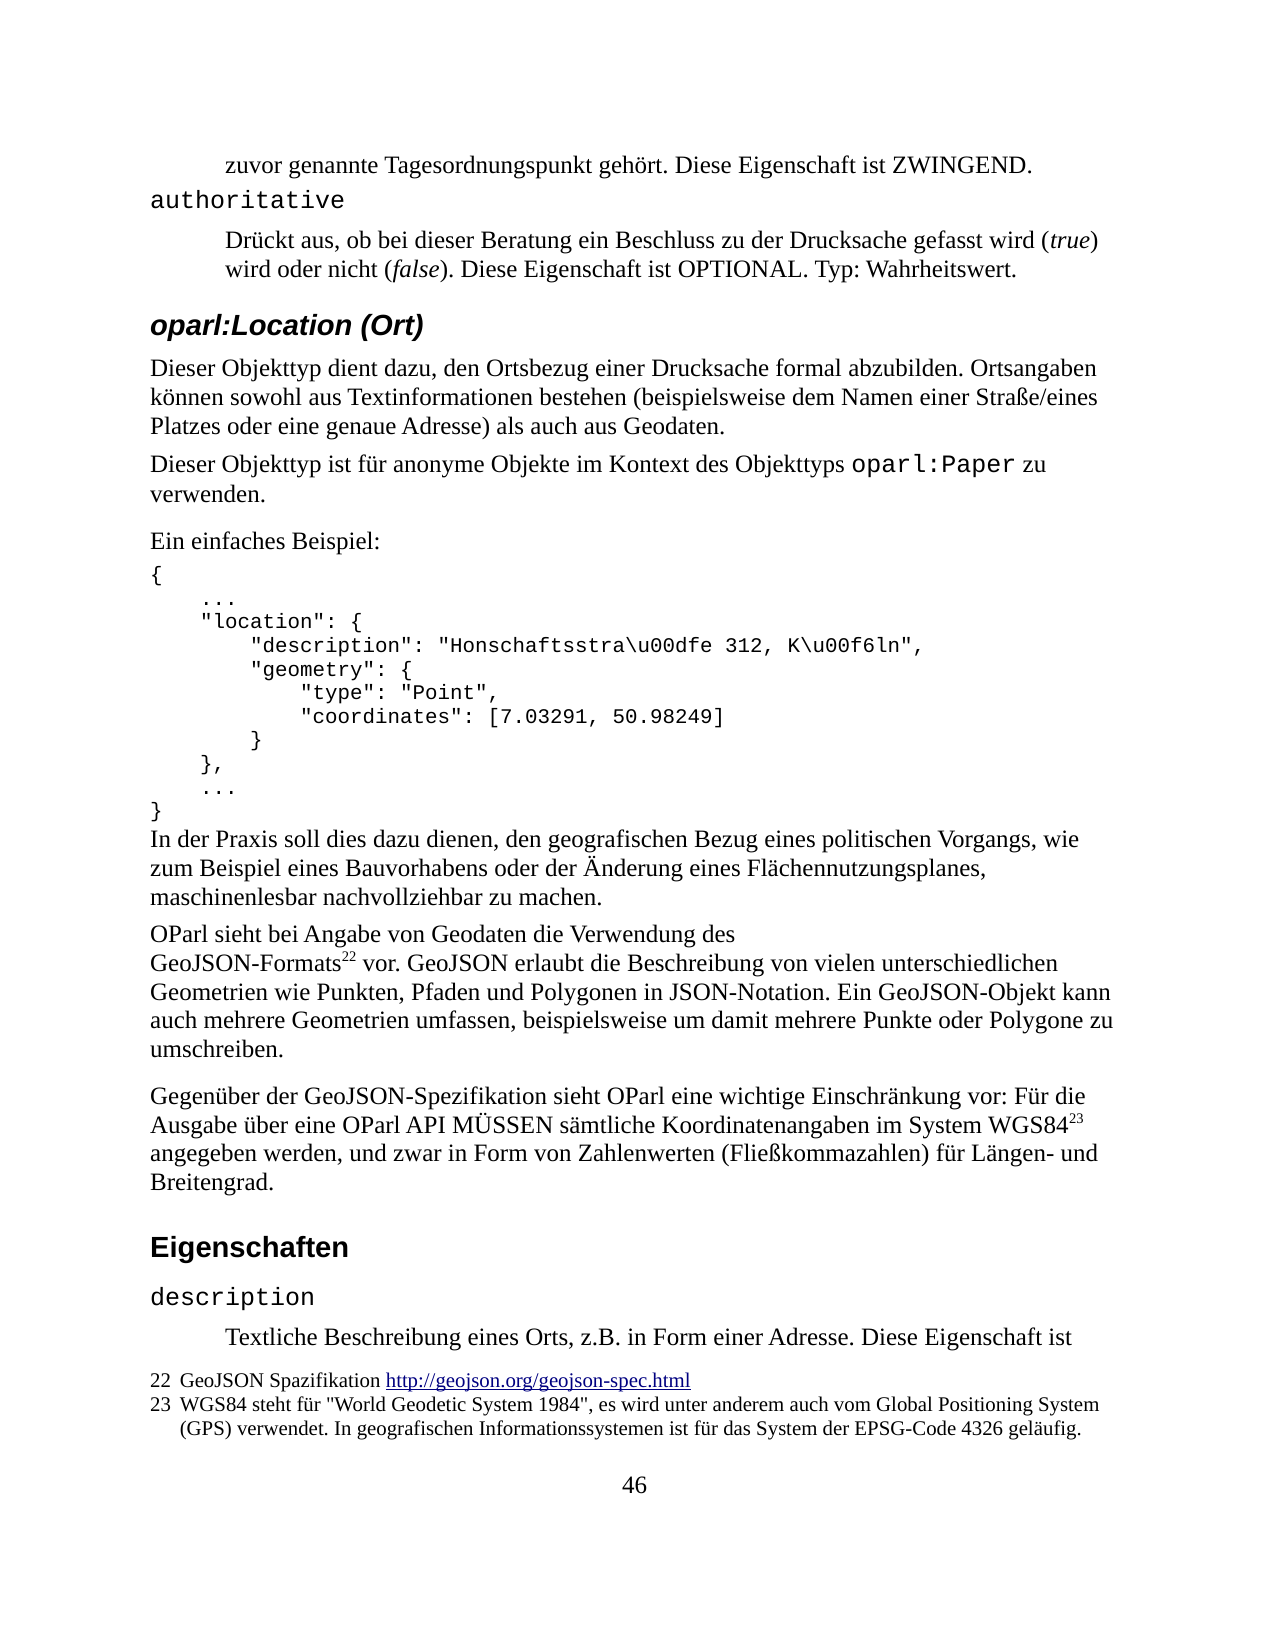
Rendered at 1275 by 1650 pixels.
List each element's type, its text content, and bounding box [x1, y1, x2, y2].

text ... [150, 588, 1125, 611]
text }, [150, 753, 1125, 777]
subtitle Eigenschaften [150, 1230, 1125, 1263]
text Textliche Beschreibung eines Orts, z.B. in Form einer Adresse. Diese Eigenschaft ist [225, 1322, 1125, 1351]
text authoritative [150, 188, 1125, 216]
text description [150, 1285, 1125, 1313]
text "coordinates": [7.03291, 50.98249] [150, 706, 1125, 729]
text "location": { [150, 611, 1125, 635]
text WGS84 steht für "World Geodetic System 1984", es wird unter anderem auch vom Global Positioning System (GPS) verwendet. In geografischen Informationssystemen ist für das System der EPSG-Code 4326 geläufig. [150, 1392, 1125, 1440]
text GeoJSON Spazifikation http://geojson.org/geojson-spec.html [150, 1368, 1125, 1392]
text Gegenüber der GeoJSON-Spezifikation sieht OParl eine wichtige Einschränkung vor: Für die Ausgabe über eine OParl API MÜSSEN sämtliche Koordinatenangaben im System WGS84 angegeben werden, und zwar in Form von Zahlenwerten (Fließkommazahlen) für Längen- und Breitengrad. [150, 1081, 1125, 1196]
text "description": "Honschaftsstra\u00dfe 312, K\u00f6ln", [150, 635, 1125, 658]
text zuvor genannte Tagesordnungspunkt gehört. Diese Eigenschaft ist ZWINGEND. [225, 150, 1125, 179]
text } [150, 800, 1125, 824]
text { [150, 564, 1125, 588]
subtitle oparl:Location (Ort) [150, 307, 1125, 341]
text Dieser Objekttyp ist für anonyme Objekte im Kontext des Objekttyps oparl:Paper zu verwenden. [150, 449, 1125, 508]
text ... [150, 777, 1125, 800]
text Dieser Objekttyp dient dazu, den Ortsbezug einer Drucksache formal abzubilden. Ortsangaben können sowohl aus Textinformationen bestehen (beispielsweise dem Namen einer Straße/eines Platzes oder eine genaue Adresse) als auch aus Geodaten. [150, 353, 1125, 440]
text } [150, 729, 1125, 753]
text Ein einfaches Beispiel: [150, 526, 1125, 555]
text "geometry": { [150, 658, 1125, 682]
text OParl sieht bei Angabe von Geodaten die Verwendung des GeoJSON-Formats vor. GeoJSON erlaubt die Beschreibung von vielen unterschiedlichen Geometrien wie Punkten, Pfaden und Polygonen in JSON-Notation. Ein GeoJSON-Objekt kann auch mehrere Geometrien umfassen, beispielsweise um damit mehrere Punkte oder Polygone zu umschreiben. [150, 919, 1125, 1063]
text "type": "Point", [150, 682, 1125, 706]
text Drückt aus, ob bei dieser Beratung ein Beschluss zu der Drucksache gefasst wird (true) wird oder nicht (false). Diese Eigenschaft ist OPTIONAL. Typ: Wahrheitswert. [225, 225, 1125, 282]
text In der Praxis soll dies dazu dienen, den geografischen Bezug eines politischen Vorgangs, wie zum Beispiel eines Bauvorhabens oder der Änderung eines Flächennutzungsplanes, maschinenlesbar nachvollziehbar zu machen. [150, 824, 1125, 910]
